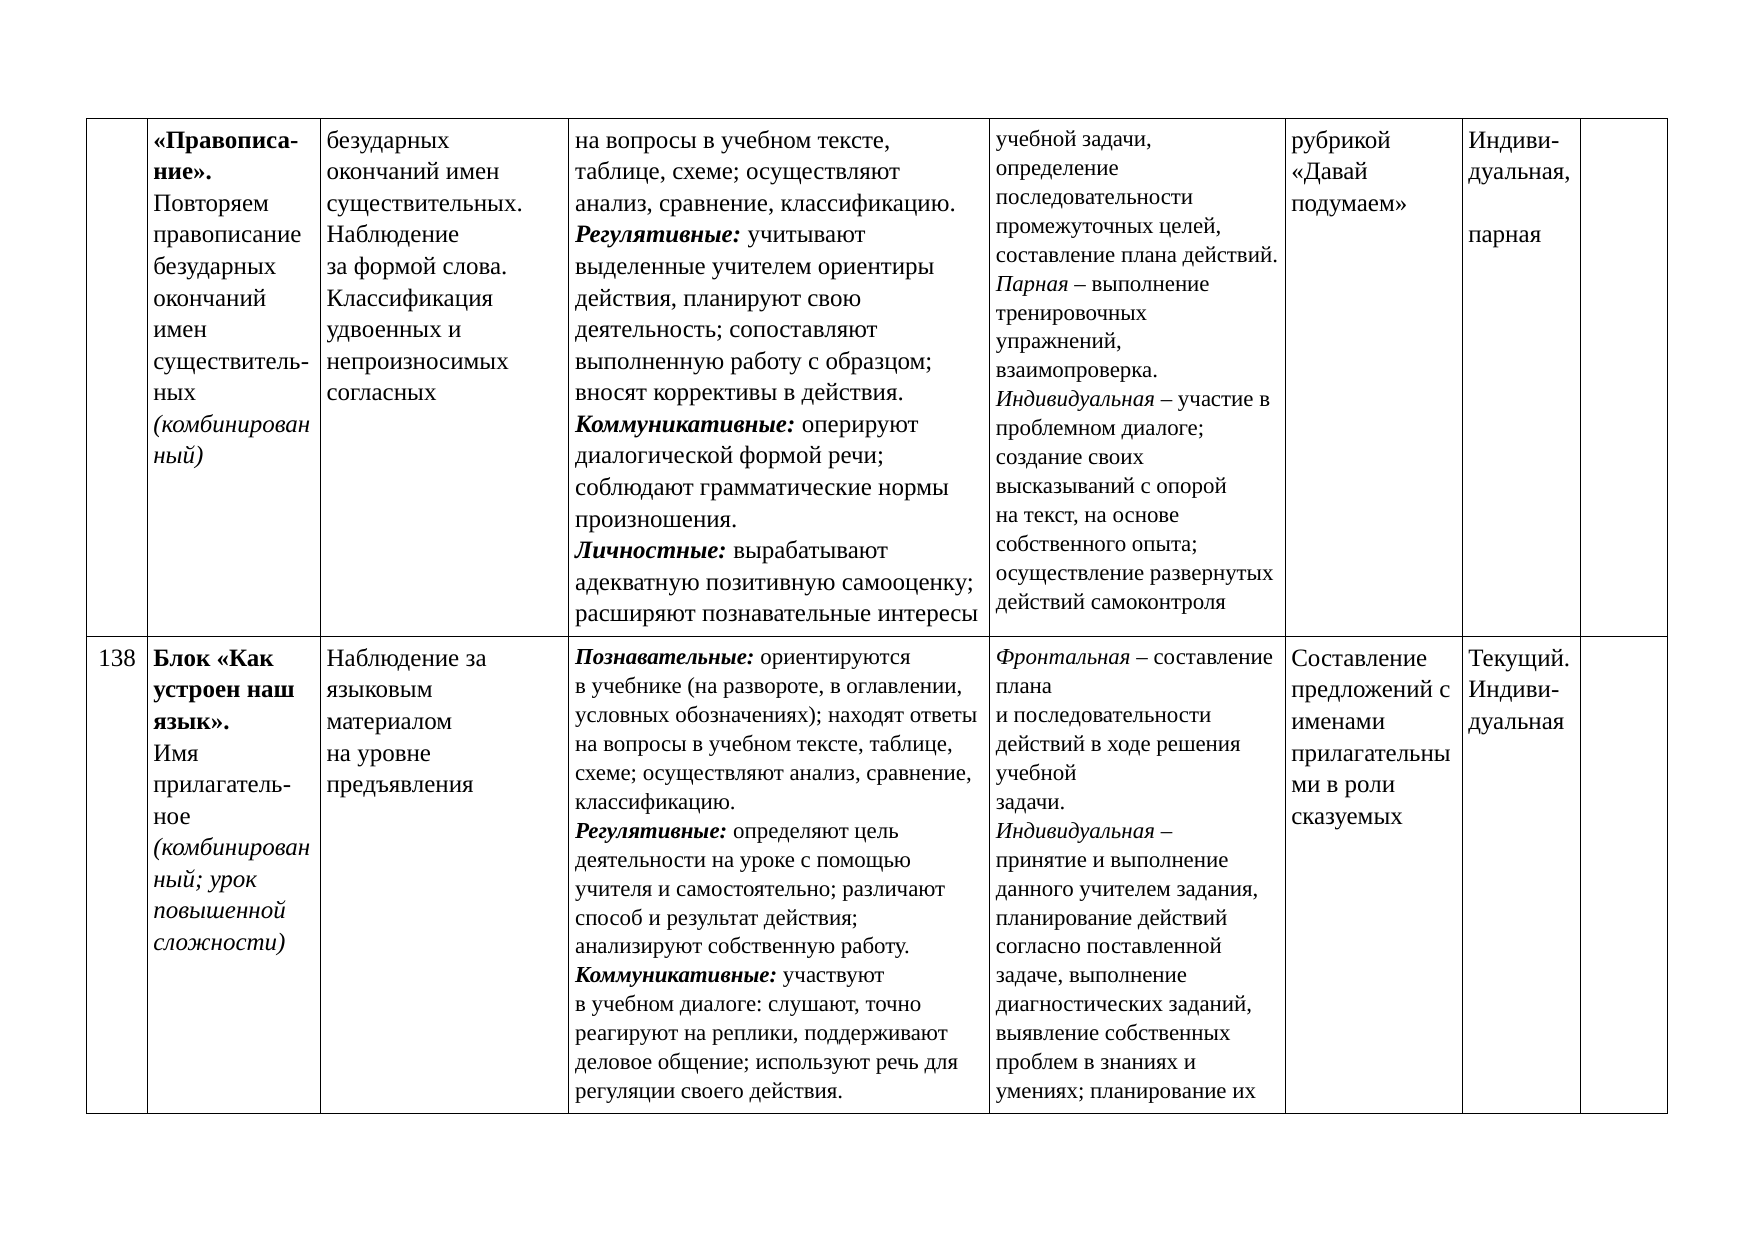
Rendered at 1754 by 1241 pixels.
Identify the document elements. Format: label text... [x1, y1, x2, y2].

table_cell [1581, 119, 1667, 636]
table_cell Текущий. Индиви-дуальная [1463, 637, 1580, 1113]
table_cell Блок «Как устроен наш язык». Имя прилагатель-ное (комбинированный; урок повышенной сложности) [148, 637, 320, 1113]
table_cell Индиви-дуальная, парная [1463, 119, 1580, 636]
table_cell безударных окончаний имен существительных. Наблюдение за формой слова. Классификация удвоенных и непроизносимых согласных [321, 119, 568, 636]
table_cell Фронтальная – составление плана и последовательности действий в ходе решения учебной задачи. Индивидуальная – принятие и выполнение данного учителем задания, планирование действий согласно поставленной задаче, выполнение диагностических заданий, выявление собственных проблем в знаниях и умениях; планирование их [990, 637, 1285, 1113]
table_cell [87, 119, 147, 636]
table_cell на вопросы в учебном тексте, таблице, схеме; осуществляют анализ, сравнение, классификацию. Регулятивные: учитывают выделенные учителем ориентиры действия, планируют свою деятельность; сопоставляют выполненную работу с образцом; вносят коррективы в действия. Коммуникативные: оперируют диалогической формой речи; соблюдают грамматические нормы произношения. Личностные: вырабатывают адекватную позитивную самооценку; расширяют познавательные интересы [569, 119, 989, 636]
table_cell Наблюдение за языковым материалом на уровне предъявления [321, 637, 568, 1113]
table_cell Составление предложений с именами прилагательными в роли сказуемых [1286, 637, 1462, 1113]
table_cell учебной задачи, определение последовательности промежуточных целей, составление плана действий. Парная – выполнение тренировочных упражнений, взаимопроверка. Индивидуальная – участие в проблемном диалоге; создание своих высказываний с опорой на текст, на основе собственного опыта; осуществление развернутых действий самоконтроля [990, 119, 1285, 636]
table_cell 138 [87, 637, 147, 1113]
table_cell Познавательные: ориентируются в учебнике (на развороте, в оглавлении, условных обозначениях); находят ответы на вопросы в учебном тексте, таблице, схеме; осуществляют анализ, сравнение, классификацию. Регулятивные: определяют цель деятельности на уроке с помощью учителя и самостоятельно; различают способ и результат действия; анализируют собственную работу. Коммуникативные: участвуют в учебном диалоге: слушают, точно реагируют на реплики, поддерживают деловое общение; используют речь для регуляции своего действия. [569, 637, 989, 1113]
table_cell рубрикой «Давай подумаем» [1286, 119, 1462, 636]
table_cell [1581, 637, 1667, 1113]
table_cell «Правописа-ние». Повторяем правописание безударных окончаний имен существитель-ных (комбинированный) [148, 119, 320, 636]
